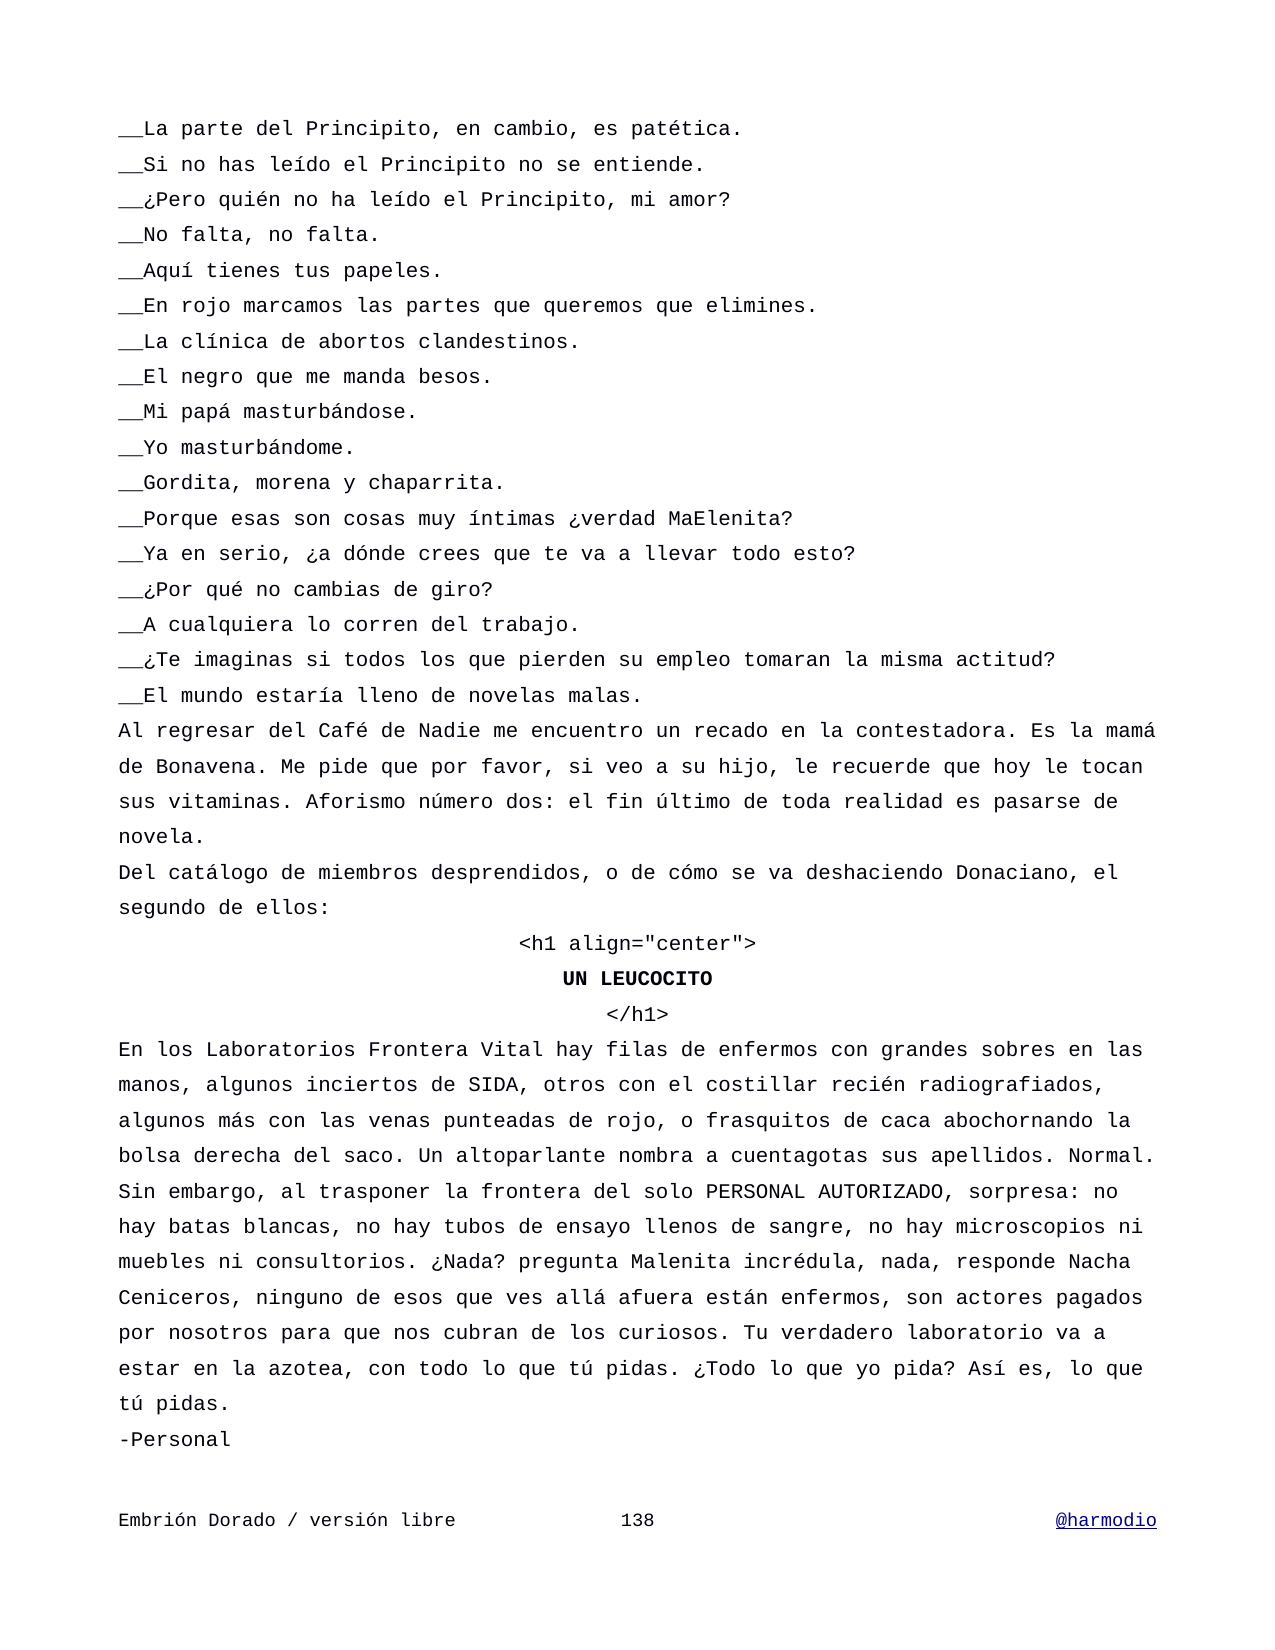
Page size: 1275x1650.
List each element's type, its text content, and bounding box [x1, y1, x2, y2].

text __Mi papá masturbándose. [118, 401, 1157, 425]
text __En rojo marcamos las partes que queremos que elimines. [118, 295, 1157, 319]
text __El negro que me manda besos. [118, 366, 1157, 390]
text __Aquí tienes tus papeles. [118, 260, 1157, 283]
text __Yo masturbándome. [118, 437, 1157, 461]
text __Ya en serio, ¿a dónde crees que te va a llevar todo esto? [118, 543, 1157, 567]
text __La parte del Principito, en cambio, es patética. [118, 118, 1157, 142]
text __Gordita, morena y chaparrita. [118, 472, 1157, 496]
text __No falta, no falta. [118, 224, 1157, 248]
text -Personal [118, 1428, 1157, 1452]
text </h1> [118, 1003, 1157, 1027]
text Del catálogo de miembros desprendidos, o de cómo se va deshaciendo Donaciano, el segundo de ellos: [118, 862, 1157, 921]
text __¿Por qué no cambias de giro? [118, 578, 1157, 602]
text __¿Pero quién no ha leído el Principito, mi amor? [118, 189, 1157, 213]
text __Porque esas son cosas muy íntimas ¿verdad MaElenita? [118, 508, 1157, 531]
text <h1 align="center"> [118, 933, 1157, 956]
text __Si no has leído el Principito no se entiende. [118, 153, 1157, 177]
text UN LEUCOCITO [118, 968, 1157, 992]
text __La clínica de abortos clandestinos. [118, 331, 1157, 354]
text __¿Te imaginas si todos los que pierden su empleo tomaran la misma actitud? [118, 649, 1157, 673]
text __El mundo estaría lleno de novelas malas. [118, 685, 1157, 708]
text Al regresar del Café de Nadie me encuentro un recado en la contestadora. Es la mamá de Bonavena. Me pide que por favor, si veo a su hijo, le recuerde que hoy le tocan sus vitaminas. Aforismo número dos: el fin último de toda realidad es pasarse de novela. [118, 720, 1157, 850]
text En los Laboratorios Frontera Vital hay filas de enfermos con grandes sobres en las manos, algunos inciertos de SIDA, otros con el costillar recién radiografiados, algunos más con las venas punteadas de rojo, o frasquitos de caca abochornando la bolsa derecha del saco. Un altoparlante nombra a cuentagotas sus apellidos. Normal. Sin embargo, al trasponer la frontera del solo PERSONAL AUTORIZADO, sorpresa: no hay batas blancas, no hay tubos de ensayo llenos de sangre, no hay microscopios ni muebles ni consultorios. ¿Nada? pregunta Malenita incrédula, nada, responde Nacha Ceniceros, ninguno de esos que ves allá afuera están enfermos, son actores pagados por nosotros para que nos cubran de los curiosos. Tu verdadero laboratorio va a estar en la azotea, con todo lo que tú pidas. ¿Todo lo que yo pida? Así es, lo que tú pidas. [118, 1039, 1157, 1417]
text __A cualquiera lo corren del trabajo. [118, 614, 1157, 638]
